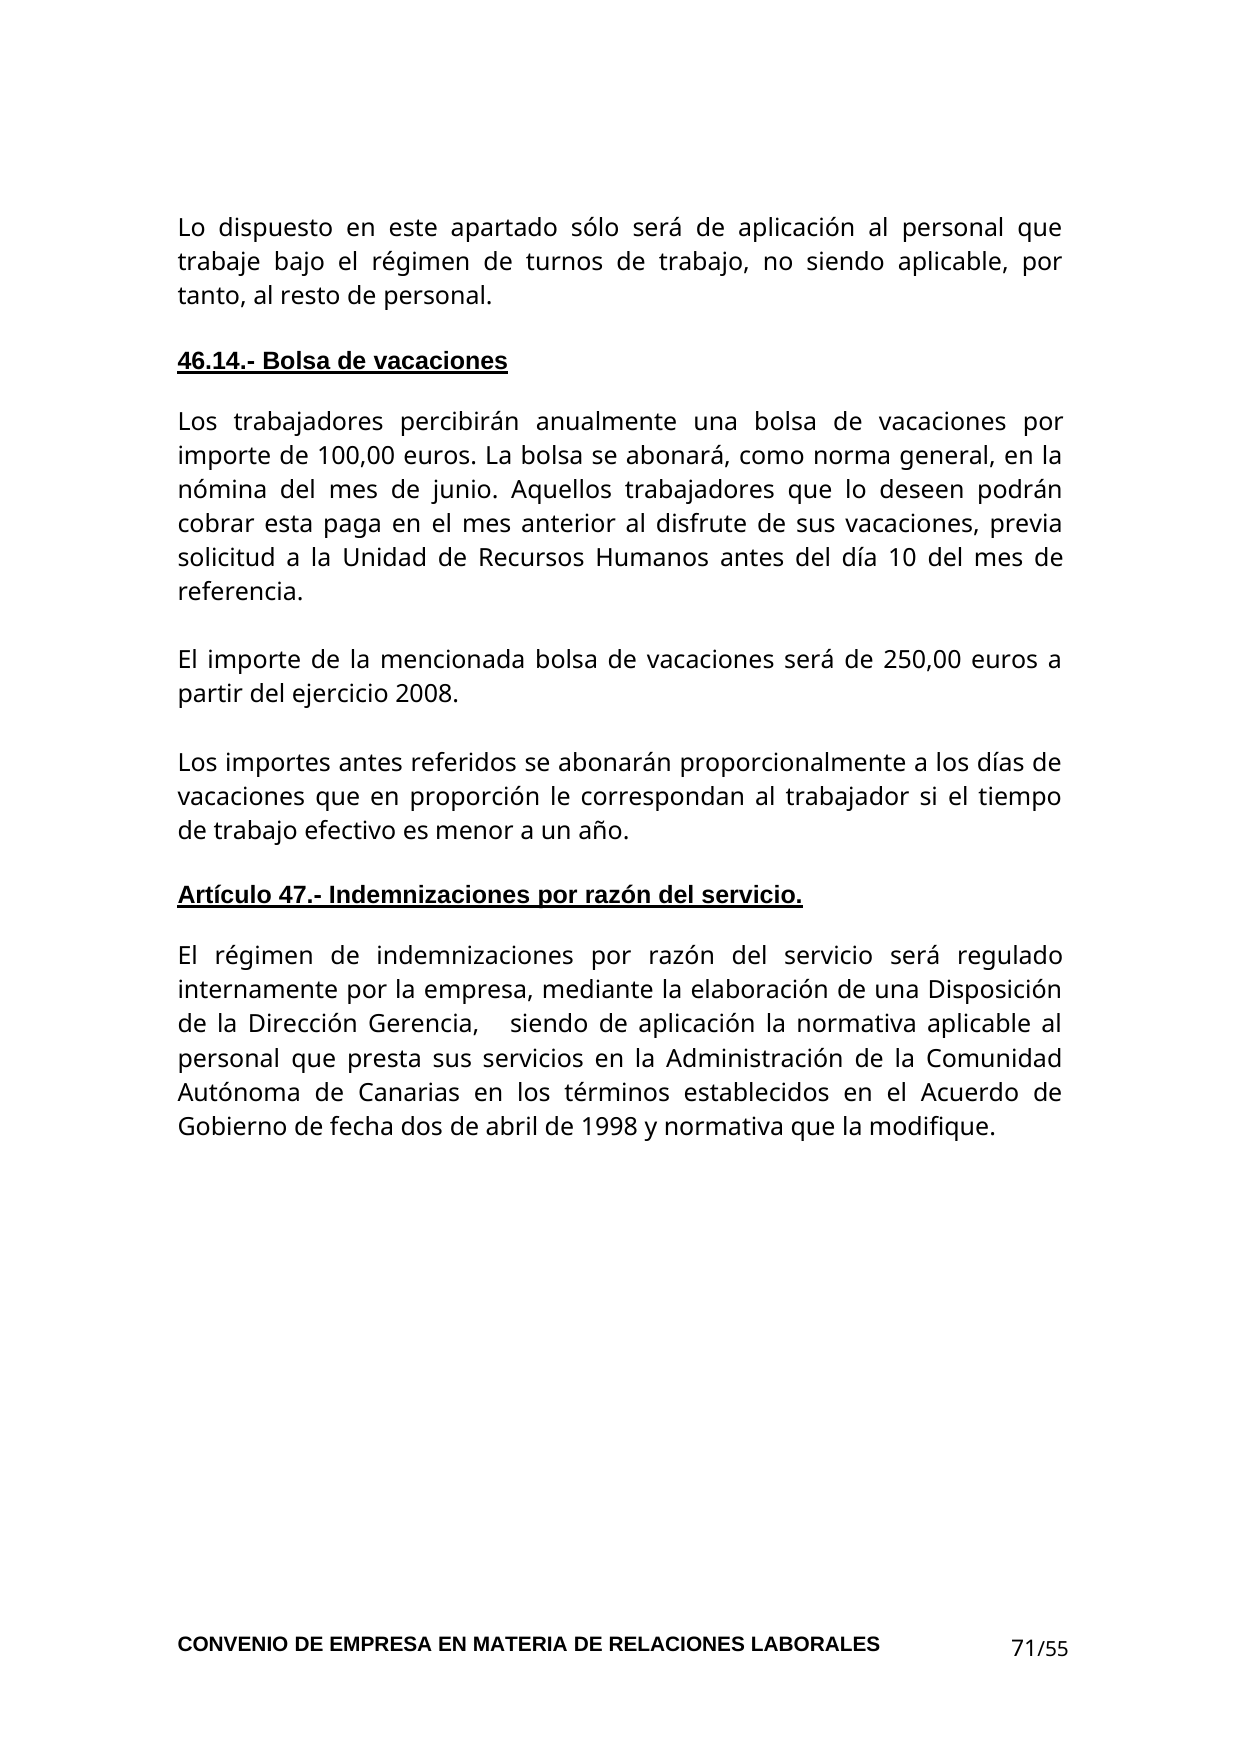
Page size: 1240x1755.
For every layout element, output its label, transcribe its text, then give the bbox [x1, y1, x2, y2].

text Los trabajadores percibirán anualmente una bolsa de vacaciones por importe de 100,00 euros. La bolsa se abonará, como norma general, en la nómina del mes de junio. Aquellos trabajadores que lo deseen podrán cobrar esta paga en el mes anterior al disfrute de sus vacaciones, previa solicitud a la Unidad de Recursos Humanos antes del día 10 del mes de referencia. [177, 404, 1063, 608]
text El importe de la mencionada bolsa de vacaciones será de 250,00 euros a partir del ejercicio 2008. [177, 642, 1063, 710]
subtitle 46.14.- Bolsa de vacaciones [177, 346, 1089, 375]
subtitle Artículo 47.- Indemnizaciones por razón del servicio. [177, 881, 1089, 909]
text Los importes antes referidos se abonarán proporcionalmente a los días de vacaciones que en proporción le correspondan al trabajador si el tiempo de trabajo efectivo es menor a un año. [177, 744, 1063, 846]
text Lo dispuesto en este apartado sólo será de aplicación al personal que trabaje bajo el régimen de turnos de trabajo, no siendo aplicable, por tanto, al resto de personal. [177, 210, 1063, 312]
text El régimen de indemnizaciones por razón del servicio será regulado internamente por la empresa, mediante la elaboración de una Disposición de la Dirección Gerencia, siendo de aplicación la normativa aplicable al personal que presta sus servicios en la Administración de la Comunidad Autónoma de Canarias en los términos establecidos en el Acuerdo de Gobierno de fecha dos de abril de 1998 y normativa que la modifique. [177, 938, 1063, 1142]
